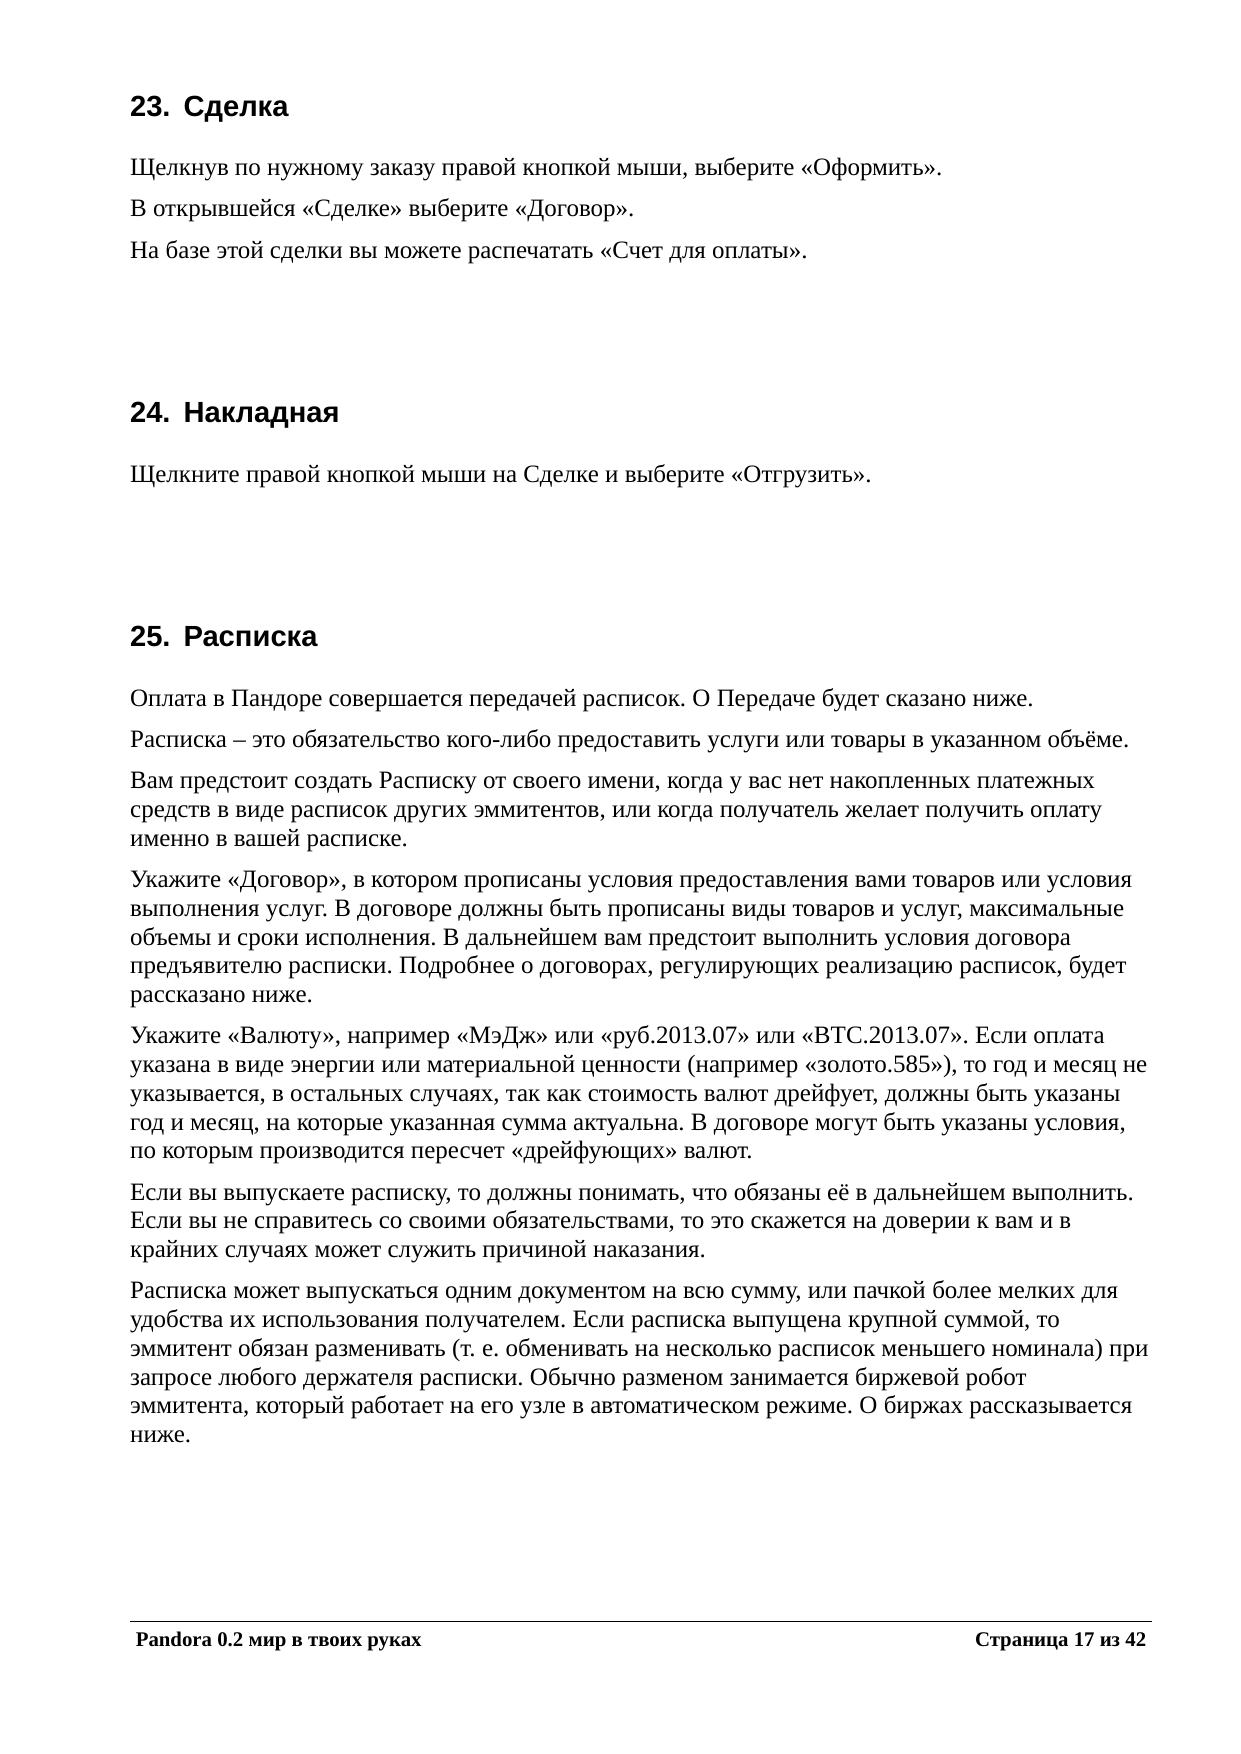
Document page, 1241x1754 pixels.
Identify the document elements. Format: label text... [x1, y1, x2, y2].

text Щелкнув по нужному заказу правой кнопкой мыши, выберите «Оформить». [130, 152, 1152, 181]
text Расписка – это обязательство кого-либо предоставить услуги или товары в указанном объёме. [130, 724, 1152, 753]
text Если вы выпускаете расписку, то должны понимать, что обязаны её в дальнейшем выполнить. Если вы не справитесь со своими обязательствами, то это скажется на доверии к вам и в крайних случаях может служить причиной наказания. [130, 1177, 1152, 1263]
text Вам предстоит создать Расписку от своего имени, когда у вас нет накопленных платежных средств в виде расписок других эммитентов, или когда получатель желает получить оплату именно в вашей расписке. [130, 765, 1152, 852]
text Оплата в Пандоре совершается передачей расписок. О Передаче будет сказано ниже. [130, 683, 1152, 712]
subtitle Накладная [130, 395, 1152, 429]
text Щелкните правой кнопкой мыши на Сделке и выберите «Отгрузить». [130, 459, 1152, 487]
text На базе этой сделки вы можете распечатать «Счет для оплаты». [130, 235, 1152, 263]
text Расписка может выпускаться одним документом на всю сумму, или пачкой более мелких для удобства их использования получателем. Если расписка выпущена крупной суммой, то эммитент обязан разменивать (т. е. обменивать на несколько расписок меньшего номинала) при запросе любого держателя расписки. Обычно разменом занимается биржевой робот эммитента, который работает на его узле в автоматическом режиме. О биржах рассказывается ниже. [130, 1275, 1152, 1448]
text Укажите «Валюту», например «МэДж» или «руб.2013.07» или «BTC.2013.07». Если оплата указана в виде энергии или материальной ценности (например «золото.585»), то год и месяц не указывается, в остальных случаях, так как стоимость валют дрейфует, должны быть указаны год и месяц, на которые указанная сумма актуальна. В договоре могут быть указаны условия, по которым производится пересчет «дрейфующих» валют. [130, 1020, 1152, 1164]
subtitle Сделка [130, 88, 1152, 122]
text Укажите «Договор», в котором прописаны условия предоставления вами товаров или условия выполнения услуг. В договоре должны быть прописаны виды товаров и услуг, максимальные объемы и сроки исполнения. В дальнейшем вам предстоит выполнить условия договора предъявителю расписки. Подробнее о договорах, регулирующих реализацию расписок, будет рассказано ниже. [130, 864, 1152, 1008]
text В открывшейся «Сделке» выберите «Договор». [130, 193, 1152, 222]
subtitle Расписка [130, 619, 1152, 653]
